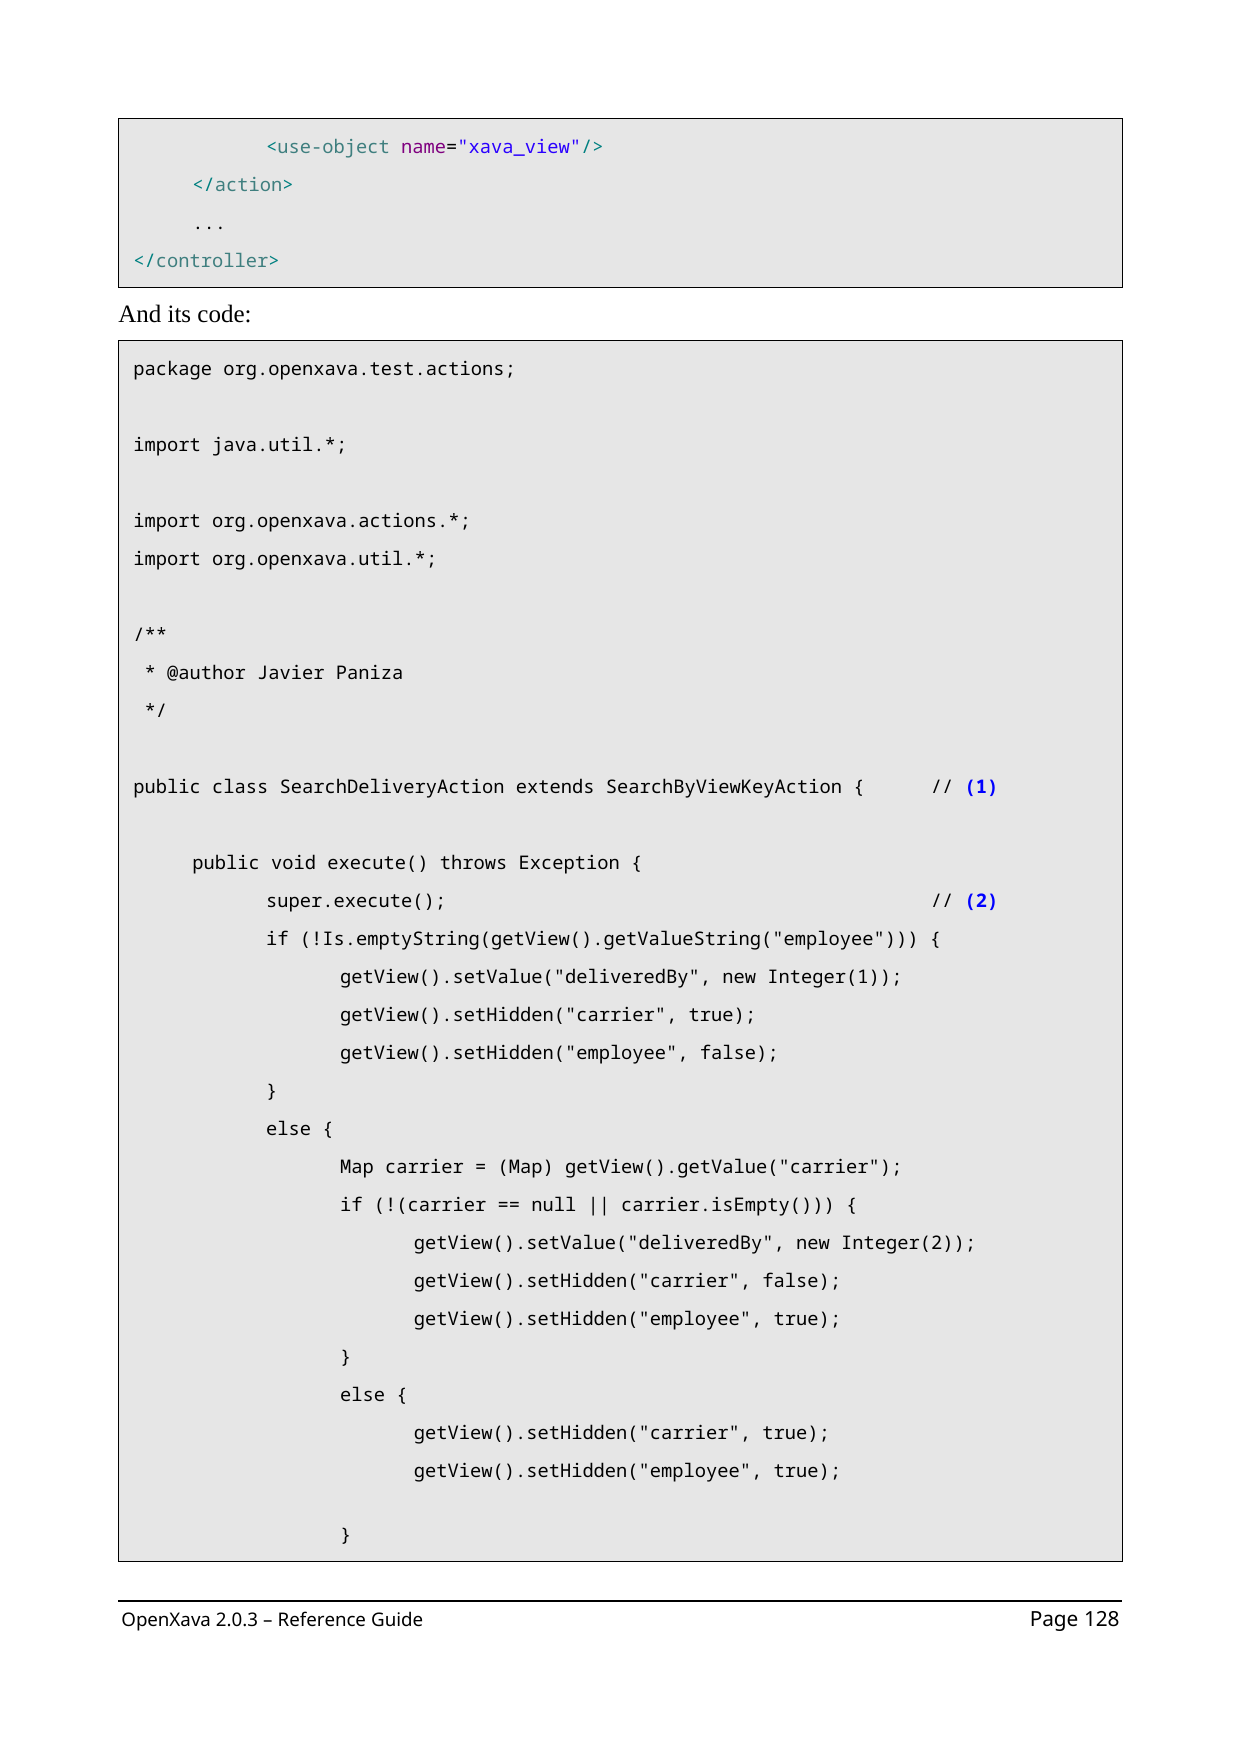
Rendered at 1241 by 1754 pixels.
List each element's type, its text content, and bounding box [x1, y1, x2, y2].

text </controller> [119, 232, 1122, 287]
text getView().setValue("deliveredBy", new Integer(1)); [119, 948, 1122, 987]
text */ [119, 682, 1122, 720]
text import java.util.*; [119, 416, 1122, 454]
text else { [119, 1101, 1122, 1139]
text else { [119, 1367, 1122, 1405]
text ... [119, 194, 1122, 232]
text getView().setHidden("employee", true); [119, 1291, 1122, 1329]
text } [119, 1329, 1122, 1367]
text if (!(carrier == null || carrier.isEmpty())) { [119, 1177, 1122, 1215]
text </action> [119, 156, 1122, 194]
text super.execute(); // (2) [119, 872, 1122, 911]
text } [119, 1506, 1122, 1561]
text import org.openxava.util.*; [119, 530, 1122, 568]
text import org.openxava.actions.*; [119, 492, 1122, 530]
text * @author Javier Paniza [119, 644, 1122, 682]
text getView().setHidden("carrier", false); [119, 1253, 1122, 1291]
text And its code: [118, 300, 1122, 328]
text getView().setValue("deliveredBy", new Integer(2)); [119, 1215, 1122, 1253]
text package org.openxava.test.actions; [119, 341, 1122, 378]
text getView().setHidden("carrier", true); [119, 1405, 1122, 1443]
text getView().setHidden("carrier", true); [119, 987, 1122, 1024]
text /** [119, 606, 1122, 644]
text public void execute() throws Exception { [119, 834, 1122, 872]
text public class SearchDeliveryAction extends SearchByViewKeyAction { // (1) [119, 758, 1122, 796]
text if (!Is.emptyString(getView().getValueString("employee"))) { [119, 911, 1122, 948]
text getView().setHidden("employee", false); [119, 1024, 1122, 1063]
text <use-object name="xava_view"/> [119, 119, 1122, 156]
text Map carrier = (Map) getView().getValue("carrier"); [119, 1139, 1122, 1177]
text getView().setHidden("employee", true); [119, 1443, 1122, 1506]
text } [119, 1063, 1122, 1101]
